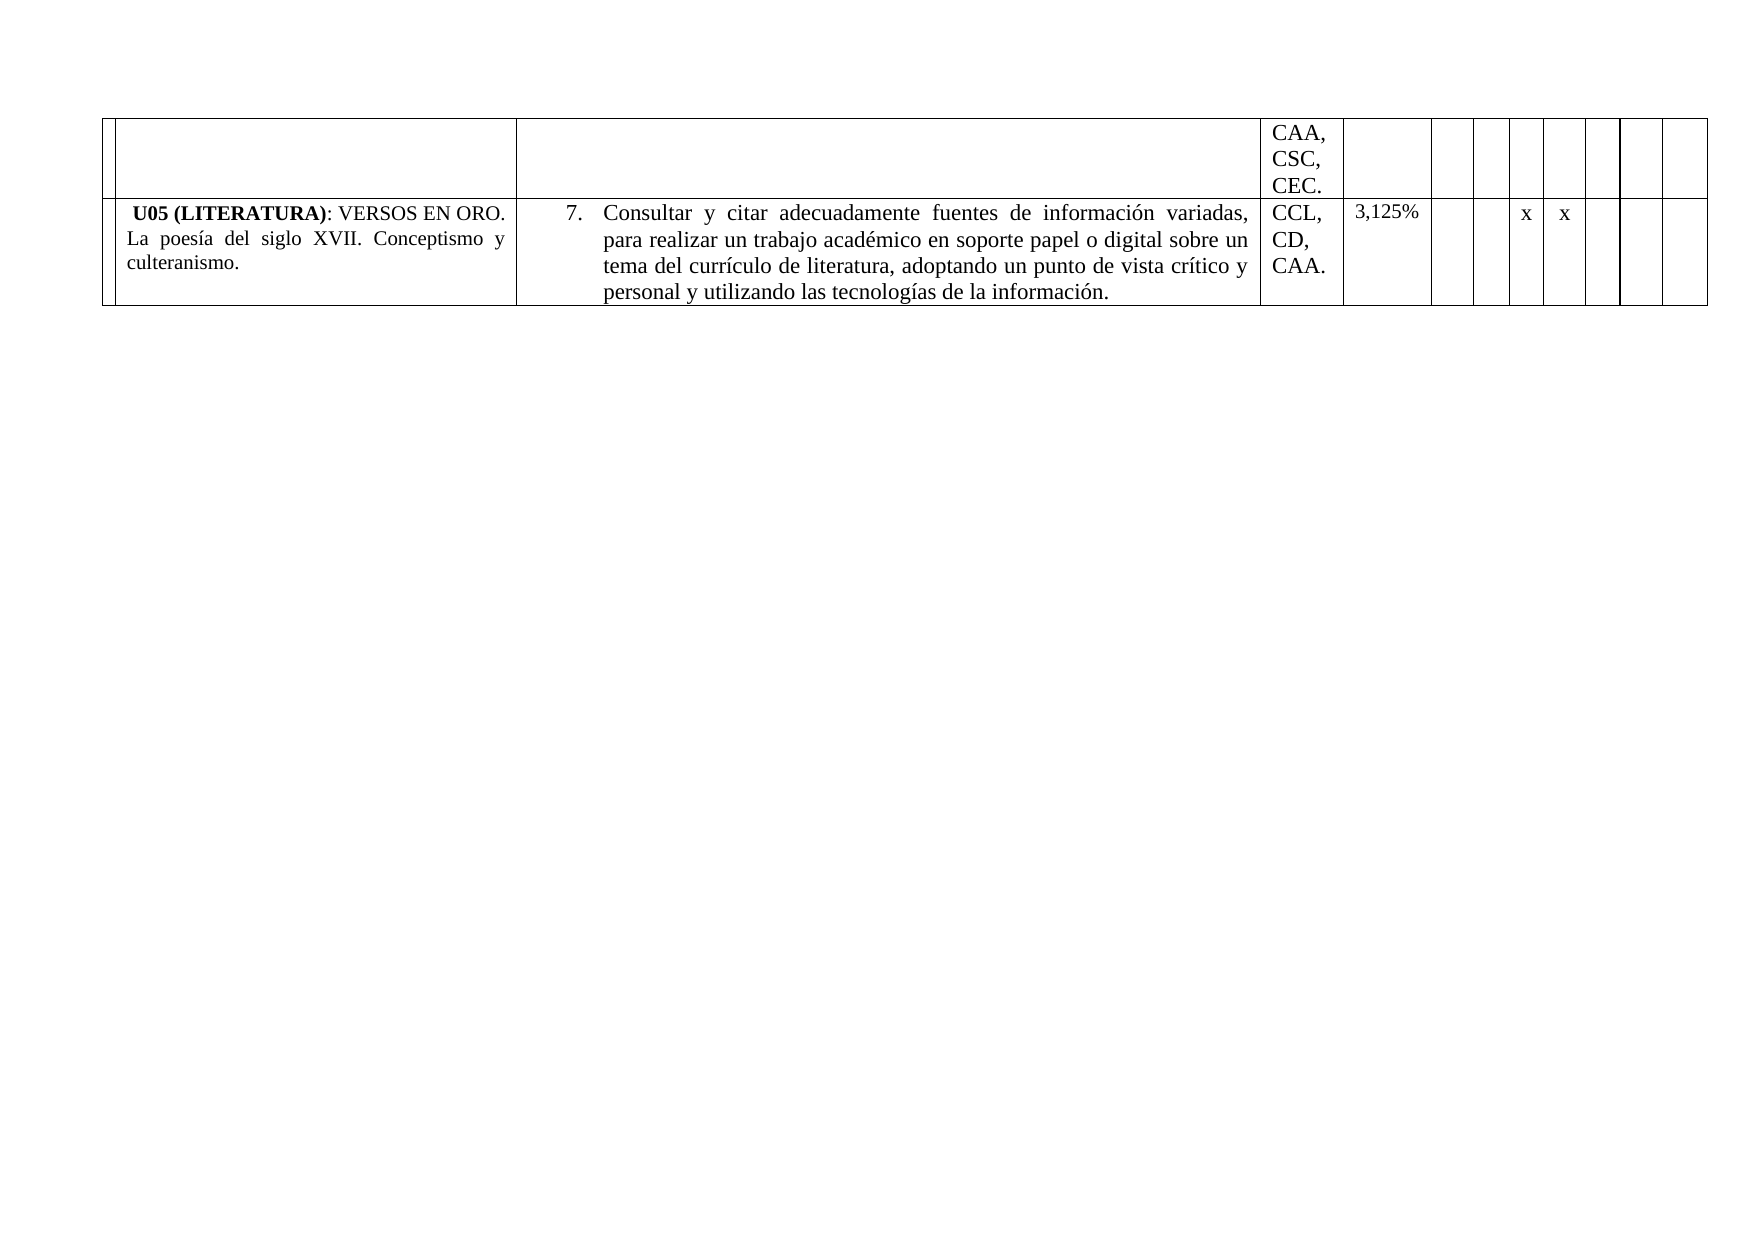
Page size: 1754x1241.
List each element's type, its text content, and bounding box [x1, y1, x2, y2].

table_cell CCL, CD, CAA. [1261, 199, 1343, 305]
table_cell [1663, 119, 1707, 198]
table_cell [1544, 119, 1585, 198]
table_cell [103, 119, 115, 198]
table_cell x [1544, 199, 1585, 305]
table_cell [517, 119, 1260, 198]
table_cell [1474, 199, 1509, 305]
table_cell [1586, 119, 1619, 198]
table_cell [1474, 119, 1509, 198]
table_cell CAA, CSC, CEC. [1261, 119, 1343, 198]
table_cell Consultar y citar adecuadamente fuentes de información variadas, para realizar un trabajo académico en soporte papel o digital sobre un tema del currículo de literatura, adoptando un punto de vista crítico y personal y utilizando las tecnologías de la información. [517, 199, 1260, 305]
table_cell [1663, 199, 1707, 305]
table_cell [1344, 119, 1431, 198]
table_cell [1621, 119, 1662, 198]
table_cell [1432, 119, 1473, 198]
table_cell x [1510, 199, 1543, 305]
table_cell [1432, 199, 1473, 305]
table_cell [1586, 199, 1619, 305]
table_cell [116, 119, 516, 198]
table_cell [1621, 199, 1662, 305]
table_cell [1510, 119, 1543, 198]
table_cell U05 (LITERATURA): VERSOS EN ORO. La poesía del siglo XVII. Conceptismo y culteranismo. [116, 199, 516, 305]
table_cell [103, 199, 115, 305]
table_cell 3,125% [1344, 199, 1431, 305]
